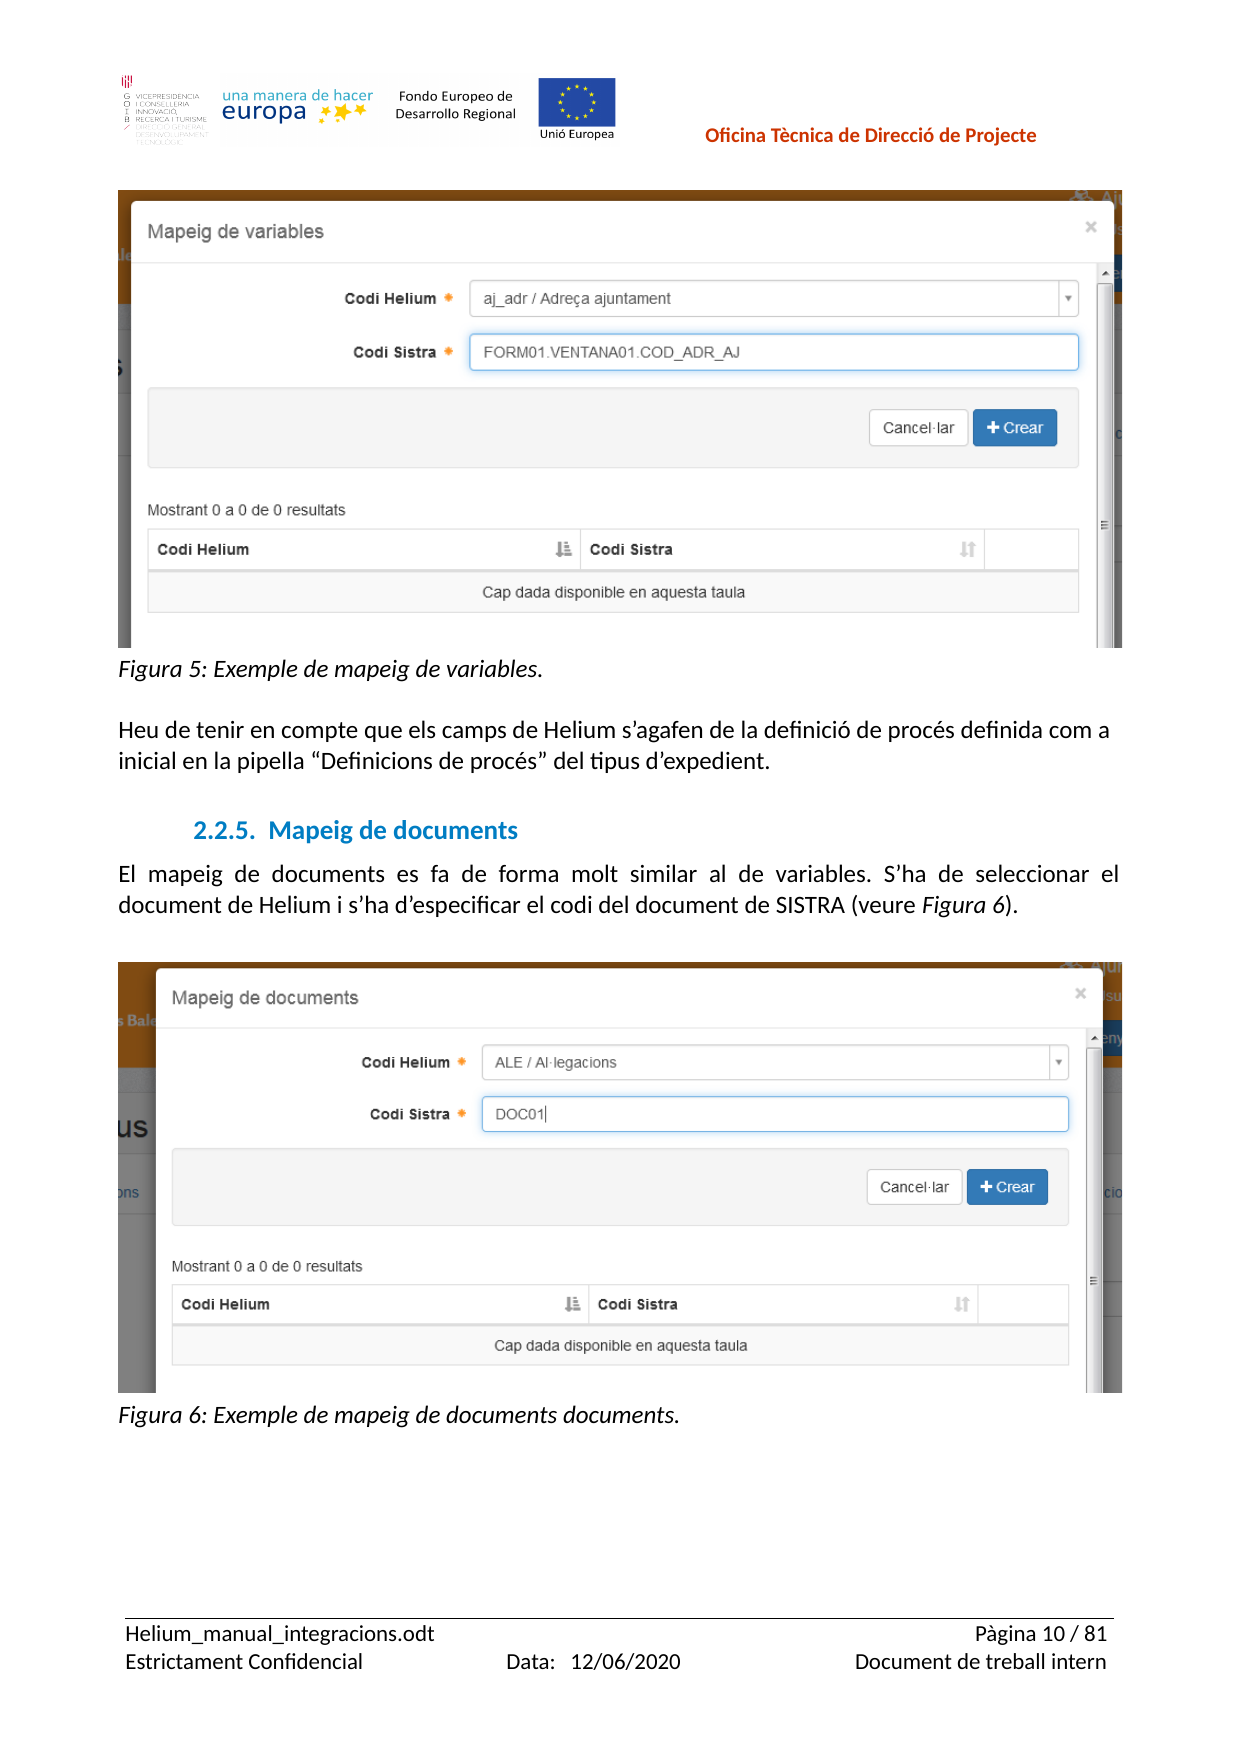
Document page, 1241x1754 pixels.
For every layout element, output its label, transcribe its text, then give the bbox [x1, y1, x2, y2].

text Figura 6: Exemple de mapeig de documents documents. [118, 1393, 1122, 1429]
picture [118, 190, 1123, 648]
picture [118, 962, 1123, 1393]
picture [118, 73, 213, 147]
text El mapeig de documents es fa de forma molt similar al de variables. S’ha de seleccionar el document de Helium i s’ha d’especificar el codi del document de SISTRA (veure Figura 6). [118, 859, 1122, 920]
text Figura 5: Exemple de mapeig de variables. [118, 648, 1122, 684]
text Heu de tenir en compte que els camps de Helium s’agafen de la definició de procés definida com a inicial en la pipella “Definicions de procés” del tipus d’expedient. [118, 714, 1122, 776]
picture [219, 73, 621, 147]
subtitle Mapeig de documents [193, 813, 1122, 846]
